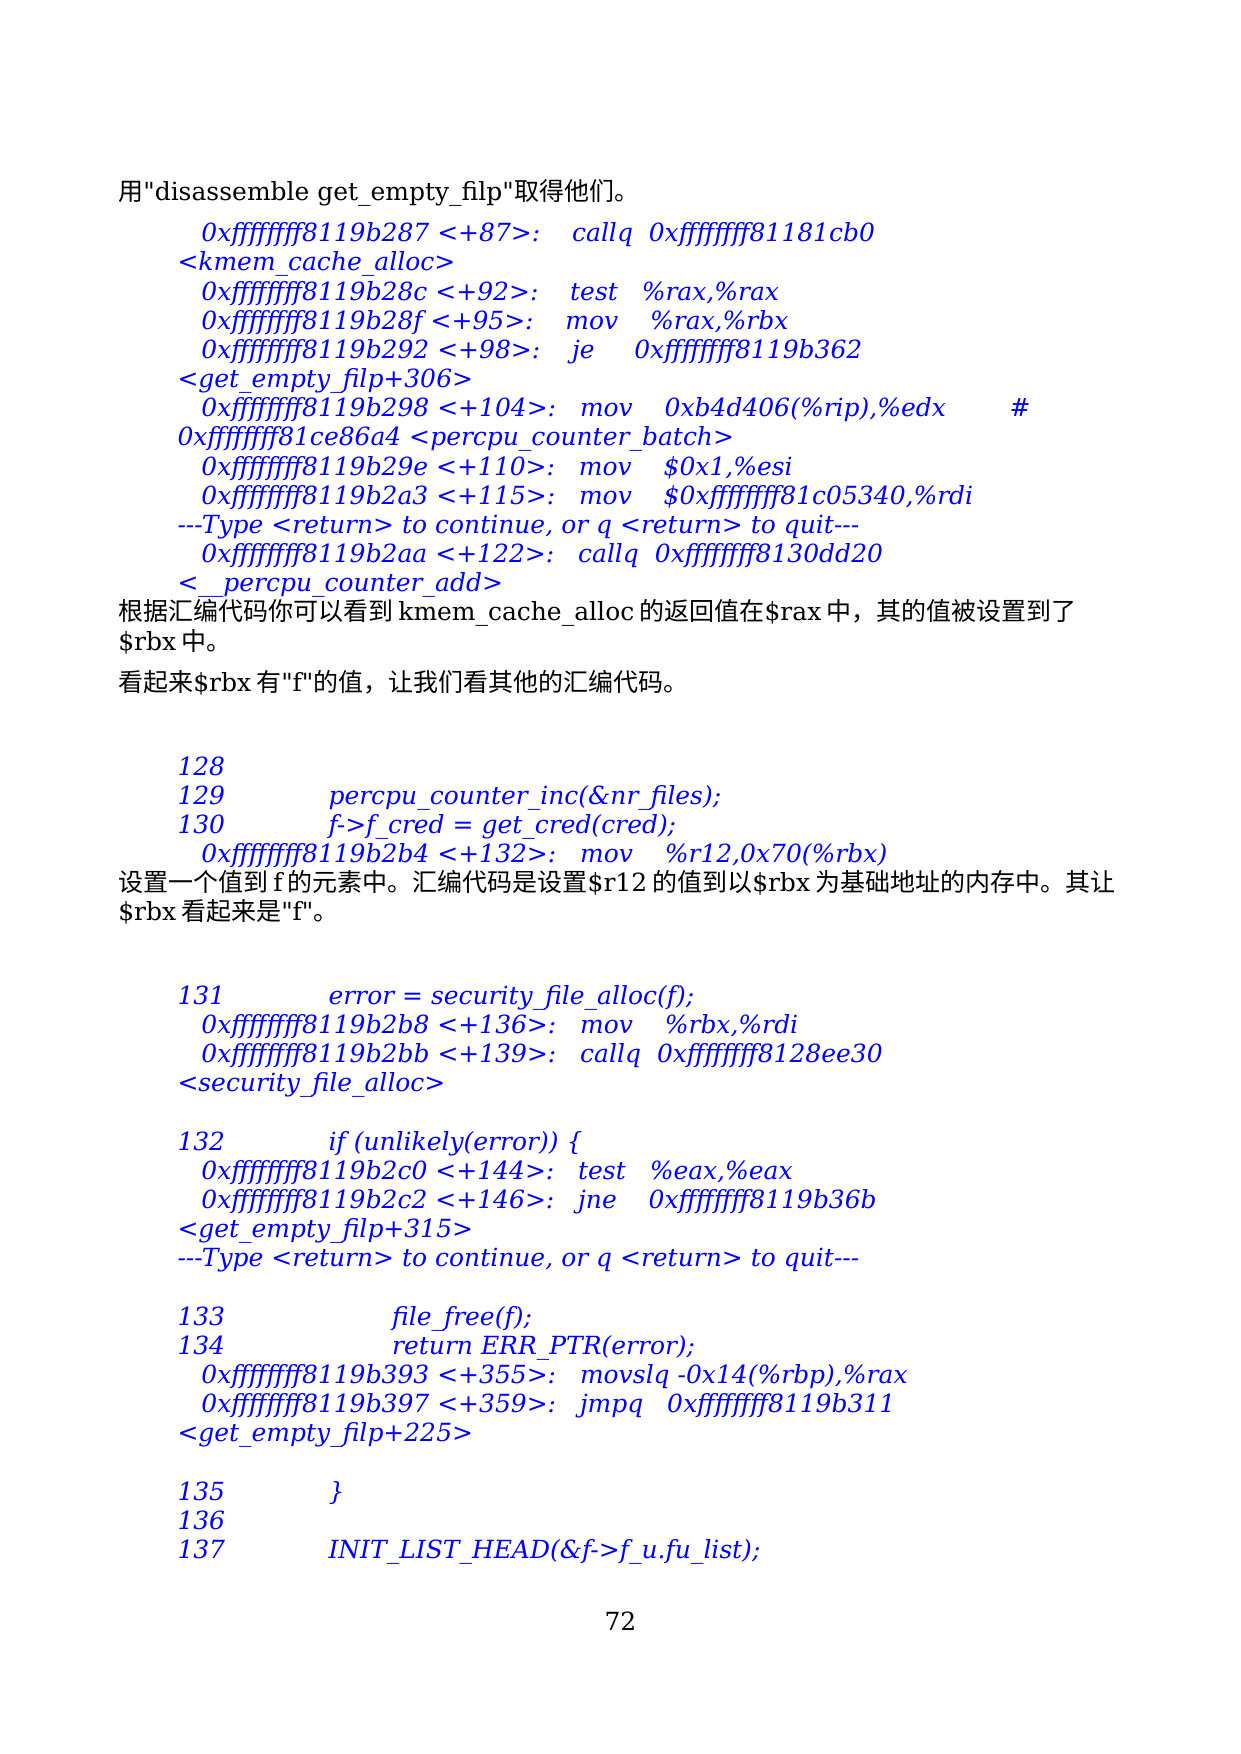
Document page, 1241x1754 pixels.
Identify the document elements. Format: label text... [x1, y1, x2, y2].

text 135 } [177, 1477, 1063, 1506]
text 0xffffffff8119b2b8 <+136>: mov %rbx,%rdi [177, 1010, 1063, 1039]
text 设置一个值到f的元素中。汇编代码是设置$r12的值到以$rbx为基础地址的内存中。其让$rbx看起来是"f"。 [118, 868, 1122, 927]
text 131 error = security_file_alloc(f); [177, 981, 1063, 1010]
text 0xffffffff8119b28f <+95>: mov %rax,%rbx [177, 306, 1063, 335]
text 130 f->f_cred = get_cred(cred); [177, 810, 1063, 839]
text 0xffffffff8119b287 <+87>: callq 0xffffffff81181cb0 <kmem_cache_alloc> [177, 218, 1063, 277]
text 137 INIT_LIST_HEAD(&f->f_u.fu_list); [177, 1535, 1063, 1564]
text 136 [177, 1506, 1063, 1535]
text ---Type <return> to continue, or q <return> to quit--- [177, 1243, 1063, 1273]
text 134 return ERR_PTR(error); [177, 1331, 1063, 1360]
text 0xffffffff8119b29e <+110>: mov $0x1,%esi [177, 452, 1063, 481]
text 128 [177, 752, 1063, 781]
text 0xffffffff8119b2a3 <+115>: mov $0xffffffff81c05340,%rdi [177, 481, 1063, 510]
text 0xffffffff8119b2c0 <+144>: test %eax,%eax [177, 1156, 1063, 1185]
text 0xffffffff8119b292 <+98>: je 0xffffffff8119b362 <get_empty_filp+306> [177, 335, 1063, 393]
text ---Type <return> to continue, or q <return> to quit--- [177, 510, 1063, 539]
text 0xffffffff8119b2b4 <+132>: mov %r12,0x70(%rbx) [177, 839, 1063, 868]
text 0xffffffff8119b2aa <+122>: callq 0xffffffff8130dd20 <__percpu_counter_add> [177, 539, 1063, 598]
text 0xffffffff8119b393 <+355>: movslq -0x14(%rbp),%rax [177, 1360, 1063, 1389]
text 看起来$rbx有"f"的值，让我们看其他的汇编代码。 [118, 668, 1122, 698]
text 129 percpu_counter_inc(&nr_files); [177, 781, 1063, 810]
text 根据汇编代码你可以看到kmem_cache_alloc的返回值在$rax中，其的值被设置到了$rbx中。 [118, 598, 1122, 656]
text 0xffffffff8119b298 <+104>: mov 0xb4d406(%rip),%edx # 0xffffffff81ce86a4 <percpu_counter_batch> [177, 393, 1063, 452]
text 0xffffffff8119b397 <+359>: jmpq 0xffffffff8119b311 <get_empty_filp+225> [177, 1389, 1063, 1448]
text 用"disassemble get_empty_filp"取得他们。 [118, 177, 1122, 206]
text 0xffffffff8119b2c2 <+146>: jne 0xffffffff8119b36b <get_empty_filp+315> [177, 1185, 1063, 1243]
text 0xffffffff8119b2bb <+139>: callq 0xffffffff8128ee30 <security_file_alloc> [177, 1039, 1063, 1098]
text 0xffffffff8119b28c <+92>: test %rax,%rax [177, 277, 1063, 306]
text 133 file_free(f); [177, 1302, 1063, 1331]
text 132 if (unlikely(error)) { [177, 1127, 1063, 1156]
